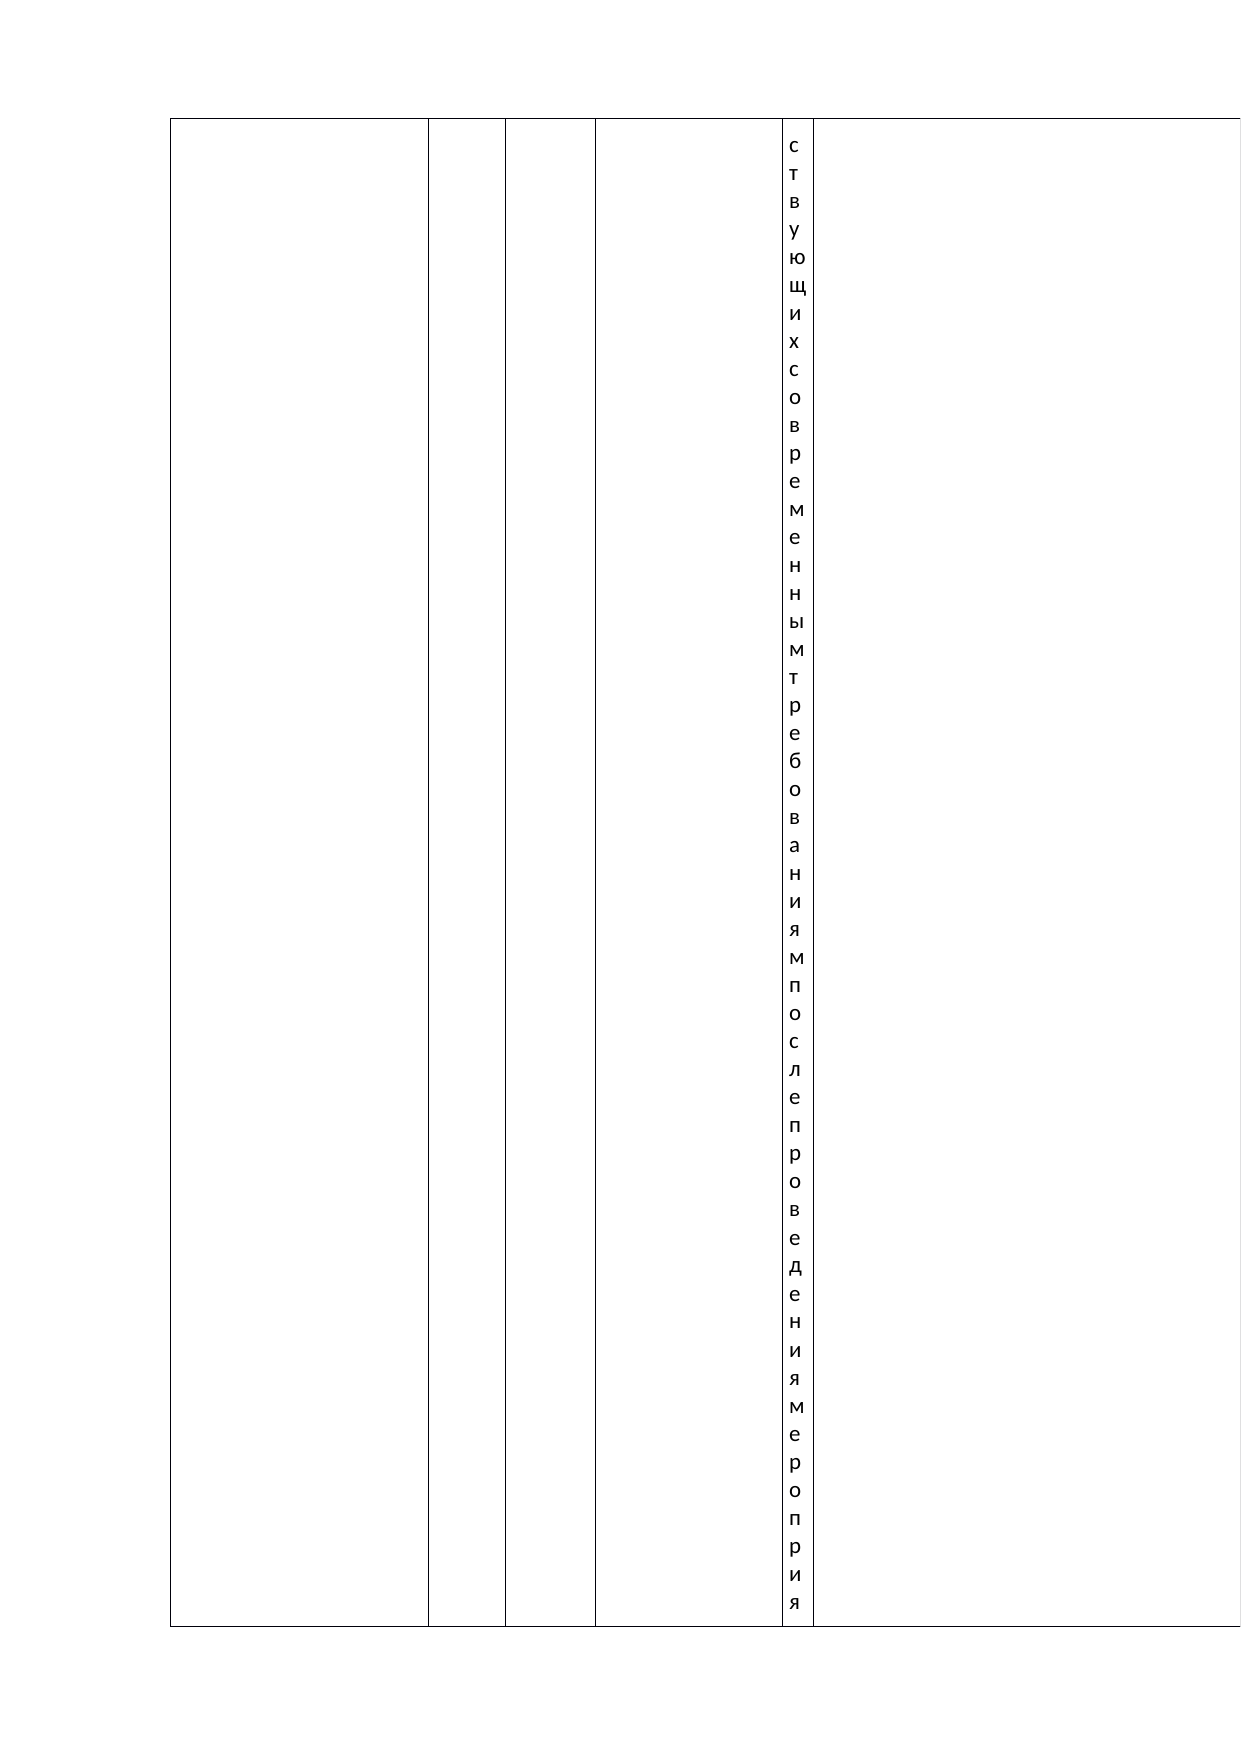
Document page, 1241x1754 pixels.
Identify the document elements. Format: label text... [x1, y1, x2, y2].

table_cell [596, 119, 782, 1626]
table_cell [506, 119, 595, 1626]
table_cell [814, 119, 1240, 1626]
table_cell [429, 119, 505, 1626]
table_cell [171, 119, 428, 1626]
table_cell ствующих современным требованиям после проведения мероприя [783, 119, 813, 1626]
